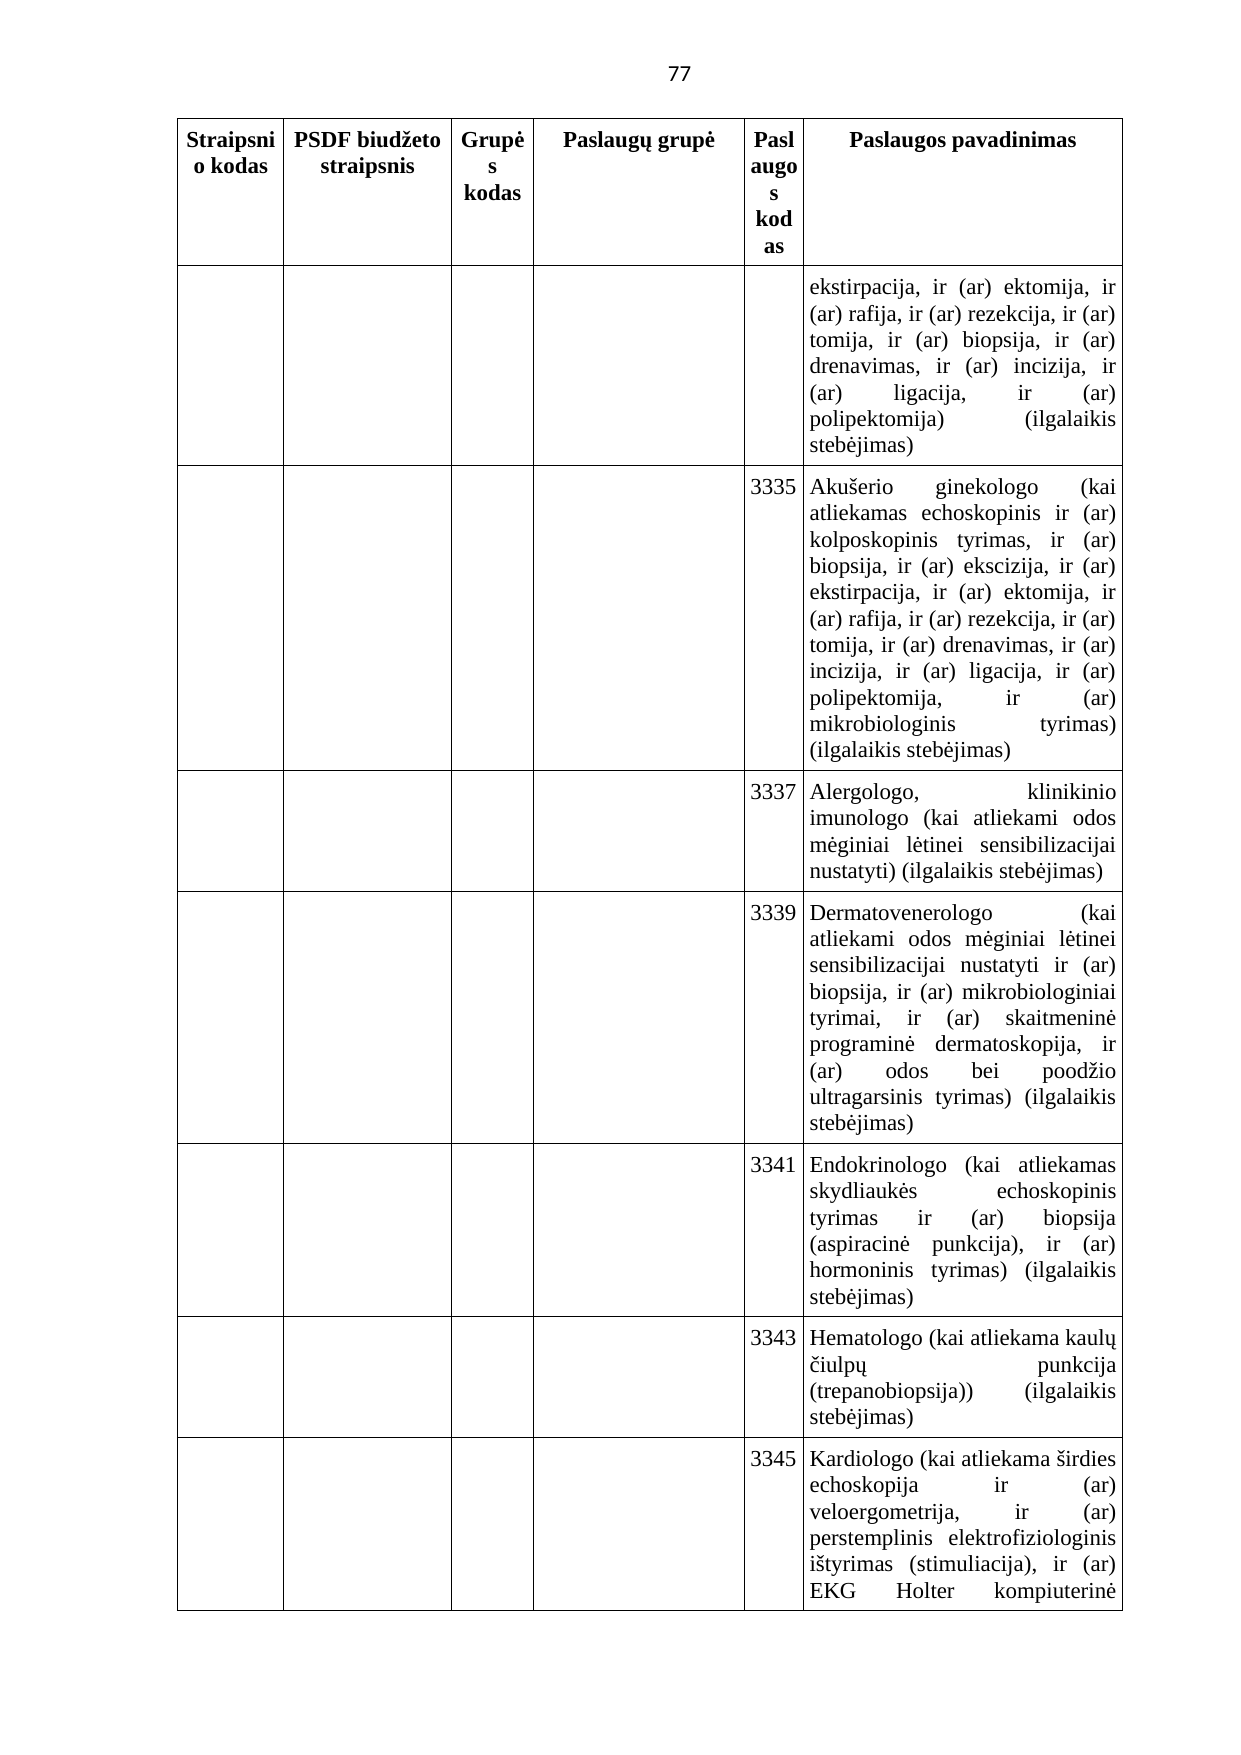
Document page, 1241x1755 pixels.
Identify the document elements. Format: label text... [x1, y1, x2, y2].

table_cell [534, 266, 744, 465]
table_cell 3335 [745, 466, 803, 770]
table_cell [178, 1144, 283, 1316]
table_cell [452, 466, 533, 770]
table_cell Akušerio ginekologo (kai atliekamas echoskopinis ir (ar) kolposkopinis tyrimas, ir (ar) biopsija, ir (ar) ekscizija, ir (ar) ekstirpacija, ir (ar) ektomija, ir (ar) rafija, ir (ar) rezekcija, ir (ar) tomija, ir (ar) drenavimas, ir (ar) incizija, ir (ar) ligacija, ir (ar) polipektomija, ir (ar) mikrobiologinis tyrimas) (ilgalaikis stebėjimas) [804, 466, 1122, 770]
table_cell 3343 [745, 1317, 803, 1437]
table_cell Hematologo (kai atliekama kaulų čiulpų punkcija (trepanobiopsija)) (ilgalaikis stebėjimas) [804, 1317, 1122, 1437]
table_cell [452, 1438, 533, 1610]
table_cell [452, 771, 533, 891]
table_cell [534, 1438, 744, 1610]
table_cell [178, 1438, 283, 1610]
table_cell [452, 1317, 533, 1437]
table_cell [178, 266, 283, 465]
table_cell [534, 1144, 744, 1316]
table_cell [178, 466, 283, 770]
table_cell [745, 266, 803, 465]
table_cell [452, 892, 533, 1143]
table_cell Alergologo, klinikinio imunologo (kai atliekami odos mėginiai lėtinei sensibilizacijai nustatyti) (ilgalaikis stebėjimas) [804, 771, 1122, 891]
table_cell 3339 [745, 892, 803, 1143]
table_header Straipsnio kodas [178, 119, 283, 265]
table_cell 3345 [745, 1438, 803, 1610]
table_cell [284, 771, 451, 891]
table_cell [284, 892, 451, 1143]
table_cell [452, 266, 533, 465]
table_cell Kardiologo (kai atliekama širdies echoskopija ir (ar) veloergometrija, ir (ar) perstemplinis elektrofiziologinis ištyrimas (stimuliacija), ir (ar) EKG Holter kompiuterinė [804, 1438, 1122, 1610]
table_cell [452, 1144, 533, 1316]
table_cell 3337 [745, 771, 803, 891]
table_cell [284, 1317, 451, 1437]
table_cell [178, 892, 283, 1143]
table_cell Endokrinologo (kai atliekamas skydliaukės echoskopinis tyrimas ir (ar) biopsija (aspiracinė punkcija), ir (ar) hormoninis tyrimas) (ilgalaikis stebėjimas) [804, 1144, 1122, 1316]
table_header Grupės kodas [452, 119, 533, 265]
table_header Paslaugų grupė [534, 119, 744, 265]
table_cell [284, 266, 451, 465]
table_cell [284, 1438, 451, 1610]
table_cell [178, 771, 283, 891]
table_cell ekstirpacija, ir (ar) ektomija, ir (ar) rafija, ir (ar) rezekcija, ir (ar) tomija, ir (ar) biopsija, ir (ar) drenavimas, ir (ar) incizija, ir (ar) ligacija, ir (ar) polipektomija) (ilgalaikis stebėjimas) [804, 266, 1122, 465]
table_cell [534, 892, 744, 1143]
table_cell [178, 1317, 283, 1437]
table_cell [534, 466, 744, 770]
table_cell [284, 466, 451, 770]
table_cell [534, 1317, 744, 1437]
table_cell 3341 [745, 1144, 803, 1316]
table_cell [534, 771, 744, 891]
table_header Paslaugos pavadinimas [804, 119, 1122, 265]
table_header PSDF biudžeto straipsnis [284, 119, 451, 265]
table_cell Dermatovenerologo (kai atliekami odos mėginiai lėtinei sensibilizacijai nustatyti ir (ar) biopsija, ir (ar) mikrobiologiniai tyrimai, ir (ar) skaitmeninė programinė dermatoskopija, ir (ar) odos bei poodžio ultragarsinis tyrimas) (ilgalaikis stebėjimas) [804, 892, 1122, 1143]
table_header Paslaugos kodas [745, 119, 803, 265]
table_cell [284, 1144, 451, 1316]
